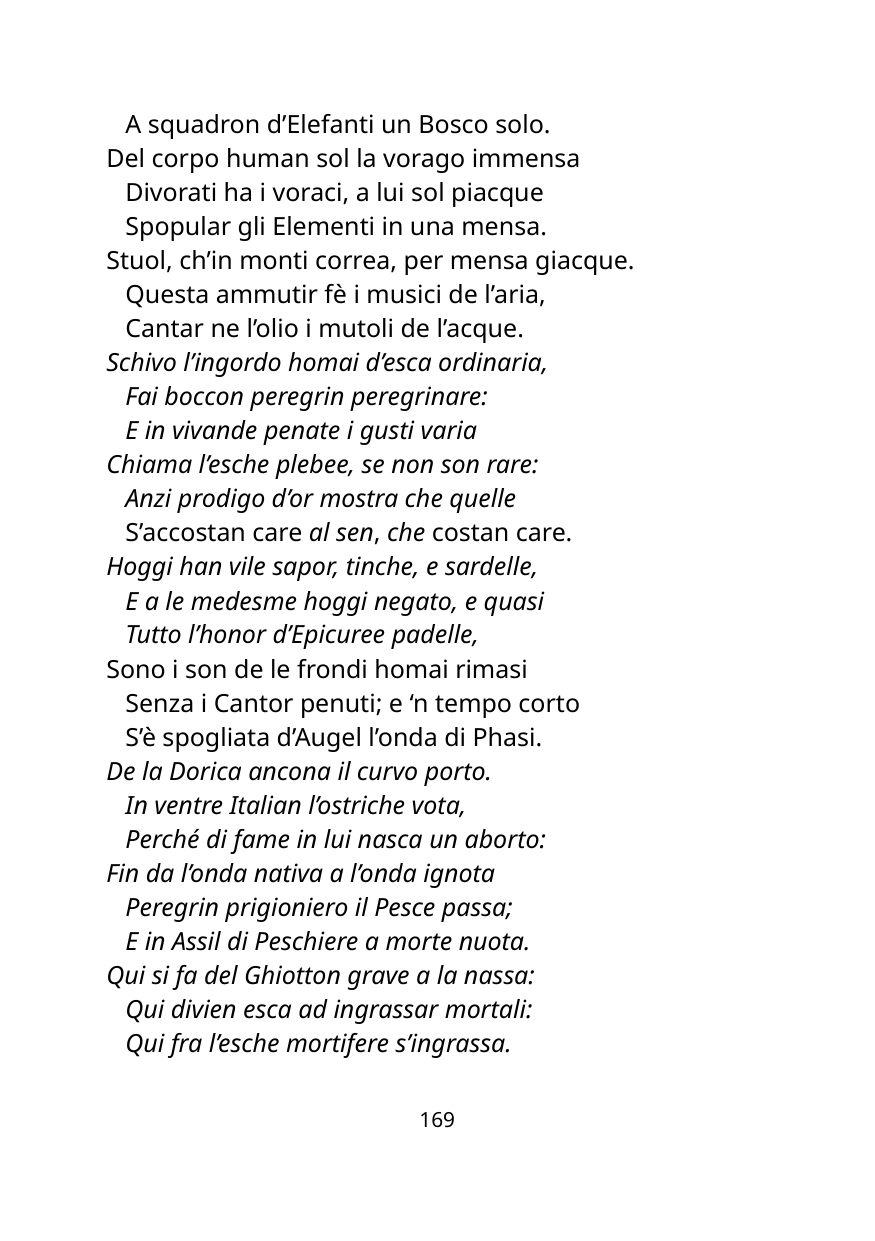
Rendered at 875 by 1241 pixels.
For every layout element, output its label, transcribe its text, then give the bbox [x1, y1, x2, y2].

text Spopular gli Elementi in una mensa. [125, 208, 768, 242]
text E in vivande penate i gusti varia [125, 413, 768, 447]
text E a le medesme hoggi negato, e quasi [125, 583, 768, 617]
text In ventre Italian l’ostriche vota, [125, 787, 768, 822]
text De la Dorica ancona il curvo porto. [106, 753, 768, 787]
text Senza i Cantor penuti; e ‘n tempo corto [125, 685, 768, 719]
text Questa ammutir fè i musici de l’aria, [125, 277, 768, 311]
text Tutto l’honor d’Epicuree padelle, [125, 617, 768, 651]
text E in Assil di Peschiere a morte nuota. [125, 924, 768, 958]
text Qui fra l’esche mortifere s’ingrassa. [125, 1026, 768, 1060]
text S’è spogliata d’Augel l’onda di Phasi. [125, 719, 768, 753]
text Anzi prodigo d’or mostra che quelle [125, 481, 768, 515]
text Schivo l’ingordo homai d’esca ordinaria, [106, 345, 768, 379]
text Perché di fame in lui nasca un aborto: [125, 822, 768, 856]
text Fai boccon peregrin peregrinare: [125, 379, 768, 413]
text Del corpo human sol la vorago immensa [106, 140, 768, 174]
text Hoggi han vile sapor, tinche, e sardelle, [106, 549, 768, 583]
text Sono i son de le frondi homai rimasi [106, 651, 768, 685]
text Divorati ha i voraci, a lui sol piacque [125, 174, 768, 208]
text Qui si fa del Ghiotton grave a la nassa: [106, 958, 768, 992]
text Peregrin prigioniero il Pesce passa; [125, 890, 768, 924]
text Fin da l’onda nativa a l’onda ignota [106, 856, 768, 890]
text Chiama l’esche plebee, se non son rare: [106, 447, 768, 481]
text S’accostan care al sen, che costan care. [125, 515, 768, 549]
text Cantar ne l’olio i mutoli de l’acque. [125, 311, 768, 345]
text A squadron d’Elefanti un Bosco solo. [125, 106, 768, 140]
text Stuol, ch’in monti correa, per mensa giacque. [106, 242, 768, 277]
text Qui divien esca ad ingrassar mortali: [125, 992, 768, 1026]
